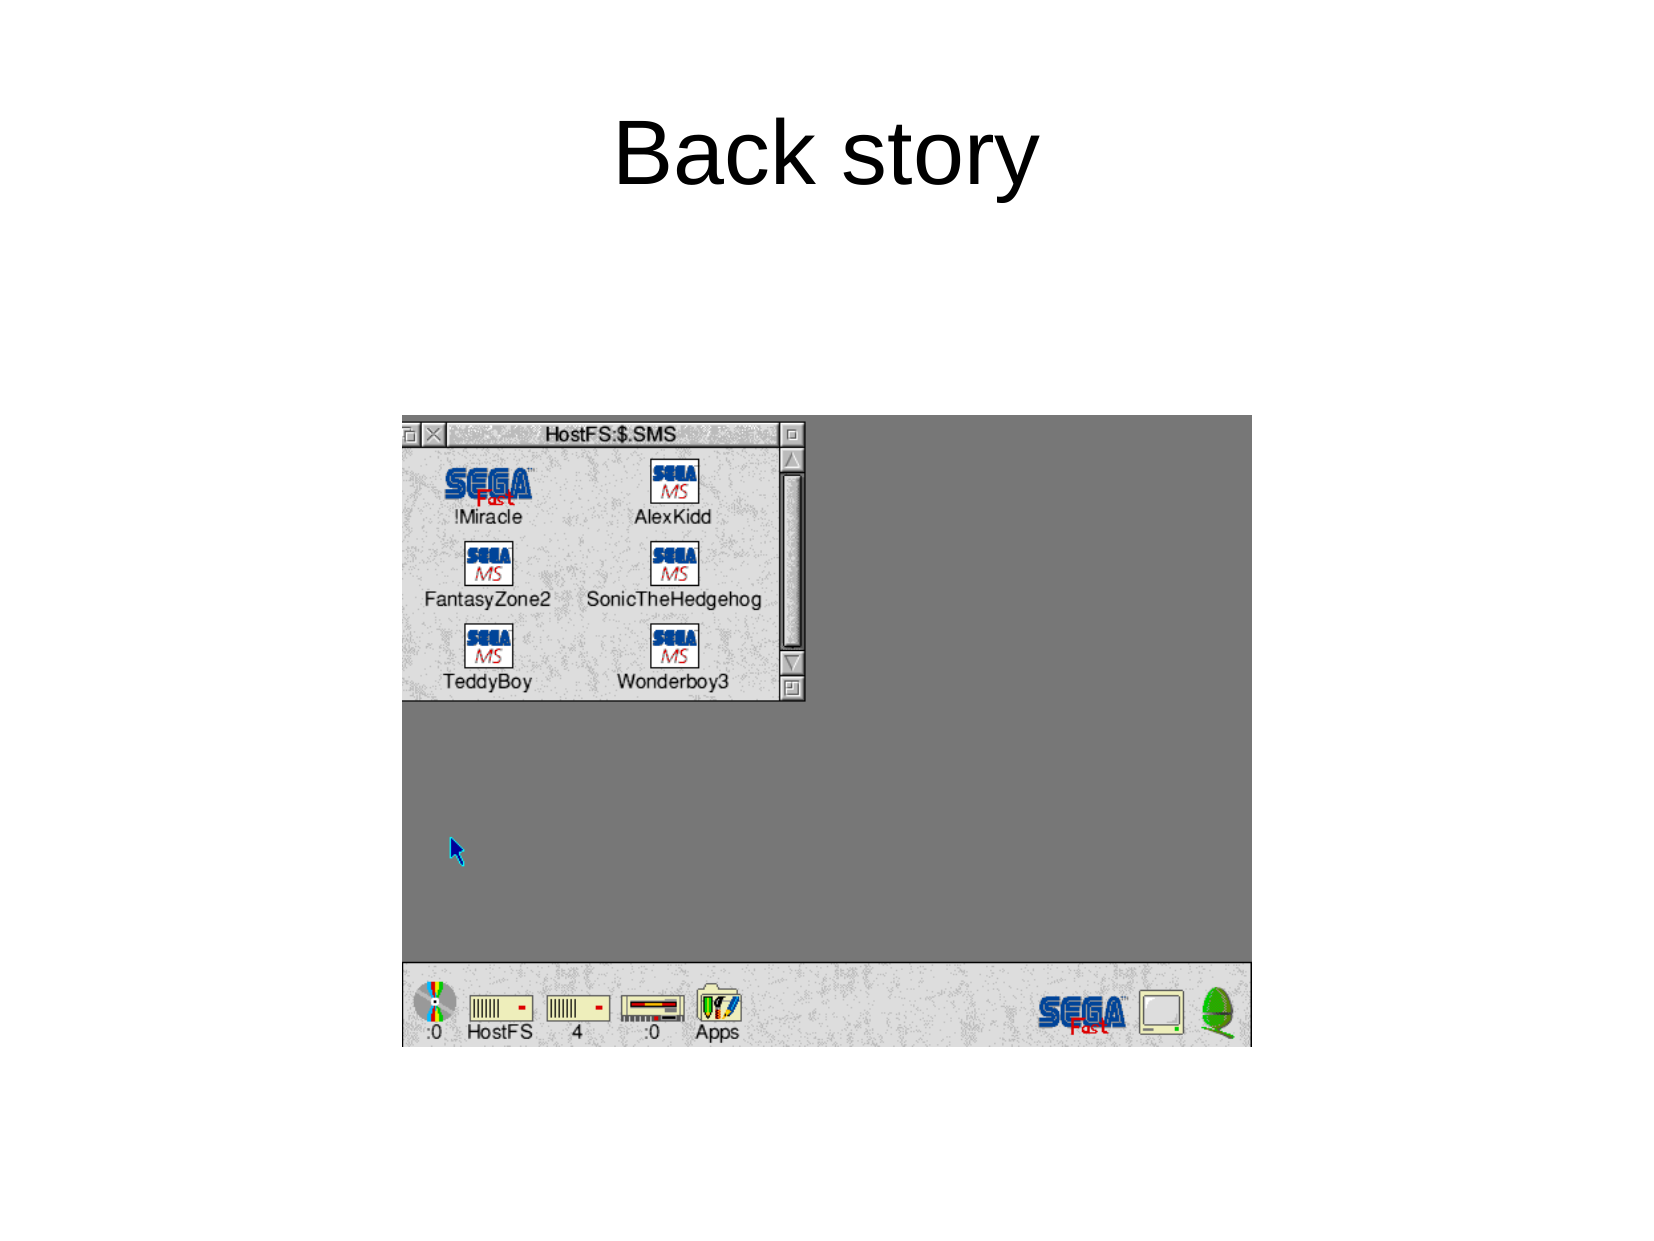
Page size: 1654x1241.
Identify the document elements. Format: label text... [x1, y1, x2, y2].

title Back story [82, 49, 1571, 257]
picture [402, 415, 1252, 1048]
